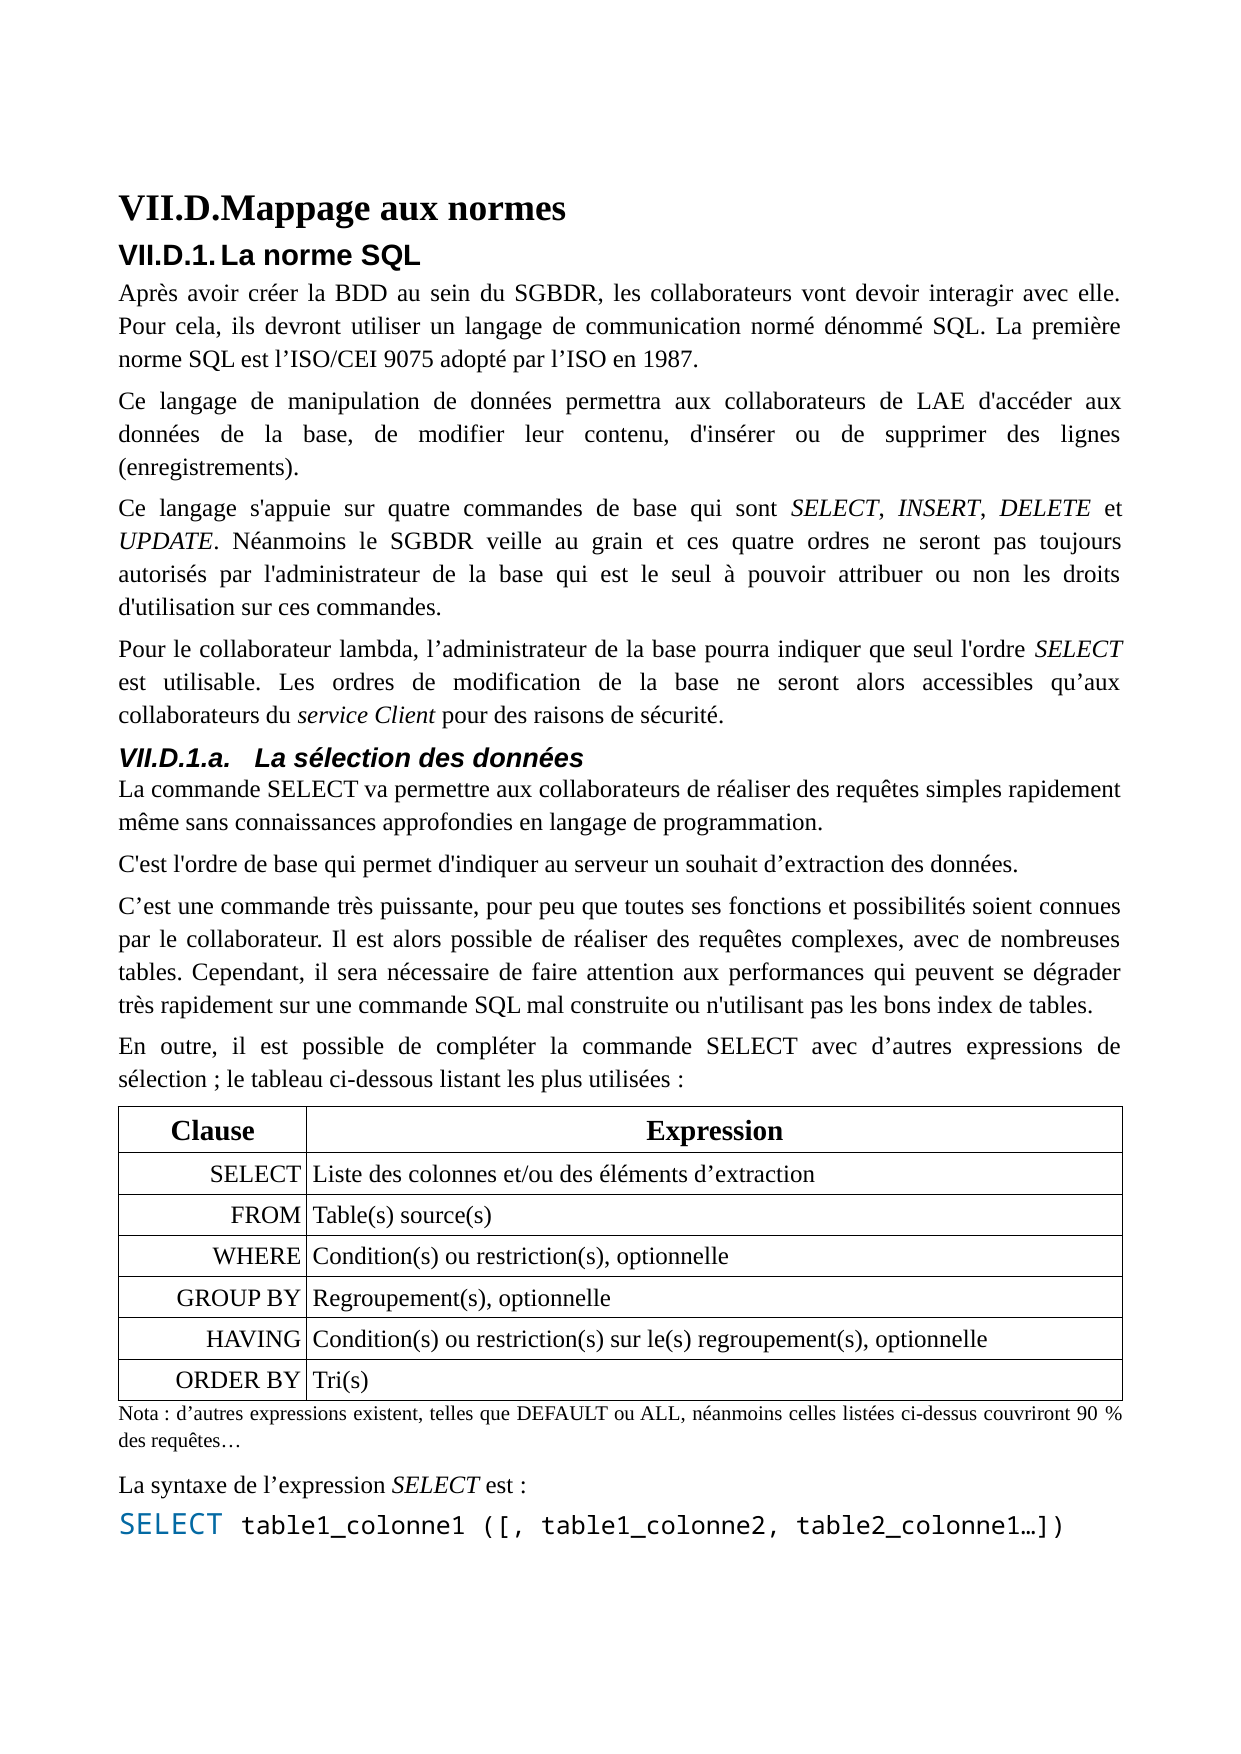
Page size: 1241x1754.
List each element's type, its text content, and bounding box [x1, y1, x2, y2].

text Ce langage s'appuie sur quatre commandes de base qui sont SELECT, INSERT, DELETE et UPDATE. Néanmoins le SGBDR veille au grain et ces quatre ordres ne seront pas toujours autorisés par l'administrateur de la base qui est le seul à pouvoir attribuer ou non les droits d'utilisation sur ces commandes. [118, 493, 1122, 621]
text La commande SELECT va permettre aux collaborateurs de réaliser des requêtes simples rapidement même sans connaissances approfondies en langage de programmation. [118, 774, 1122, 836]
text C'est l'ordre de base qui permet d'indiquer au serveur un souhait d’extraction des données. [118, 849, 1122, 878]
table_cell FROM [119, 1195, 306, 1235]
table_cell Condition(s) ou restriction(s) sur le(s) regroupement(s), optionnelle [307, 1318, 1122, 1358]
table_cell Tri(s) [307, 1360, 1122, 1400]
table_cell ORDER BY [119, 1360, 306, 1400]
table_cell WHERE [119, 1236, 306, 1276]
text En outre, il est possible de compléter la commande SELECT avec d’autres expressions de sélection ; le tableau ci-dessous listant les plus utilisées : [118, 1031, 1122, 1093]
table_cell SELECT [119, 1153, 306, 1193]
subtitle Mappage aux normes [118, 185, 1122, 228]
table_cell Table(s) source(s) [307, 1195, 1122, 1235]
text C’est une commande très puissante, pour peu que toutes ses fonctions et possibilités soient connues par le collaborateur. Il est alors possible de réaliser des requêtes complexes, avec de nombreuses tables. Cependant, il sera nécessaire de faire attention aux performances qui peuvent se dégrader très rapidement sur une commande SQL mal construite ou n'utilisant pas les bons index de tables. [118, 891, 1122, 1018]
text Ce langage de manipulation de données permettra aux collaborateurs de LAE d'accéder aux données de la base, de modifier leur contenu, d'insérer ou de supprimer des lignes (enregistrements). [118, 386, 1122, 481]
table_cell Liste des colonnes et/ou des éléments d’extraction [307, 1153, 1122, 1193]
text Nota : d’autres expressions existent, telles que DEFAULT ou ALL, néanmoins celles listées ci-dessus couvriront 90 % des requêtes… [118, 1401, 1122, 1452]
text La syntaxe de l’expression SELECT est : [118, 1471, 1122, 1499]
text Après avoir créer la BDD au sein du SGBDR, les collaborateurs vont devoir interagir avec elle. Pour cela, ils devront utiliser un langage de communication normé dénommé SQL. La première norme SQL est l’ISO/CEI 9075 adopté par l’ISO en 1987. [118, 278, 1122, 373]
table_cell GROUP BY [119, 1277, 306, 1317]
table_header Expression [307, 1107, 1122, 1152]
table_cell HAVING [119, 1318, 306, 1358]
table_cell Condition(s) ou restriction(s), optionnelle [307, 1236, 1122, 1276]
subtitle La norme SQL [118, 238, 1122, 271]
table_header Clause [119, 1107, 306, 1152]
text Pour le collaborateur lambda, l’administrateur de la base pourra indiquer que seul l'ordre SELECT est utilisable. Les ordres de modification de la base ne seront alors accessibles qu’aux collaborateurs du service Client pour des raisons de sécurité. [118, 634, 1122, 729]
text SELECT table1_colonne1 ([, table1_colonne2, table2_colonne1…]) [118, 1503, 1122, 1543]
subtitle La sélection des données [118, 742, 1122, 774]
table_cell Regroupement(s), optionnelle [307, 1277, 1122, 1317]
